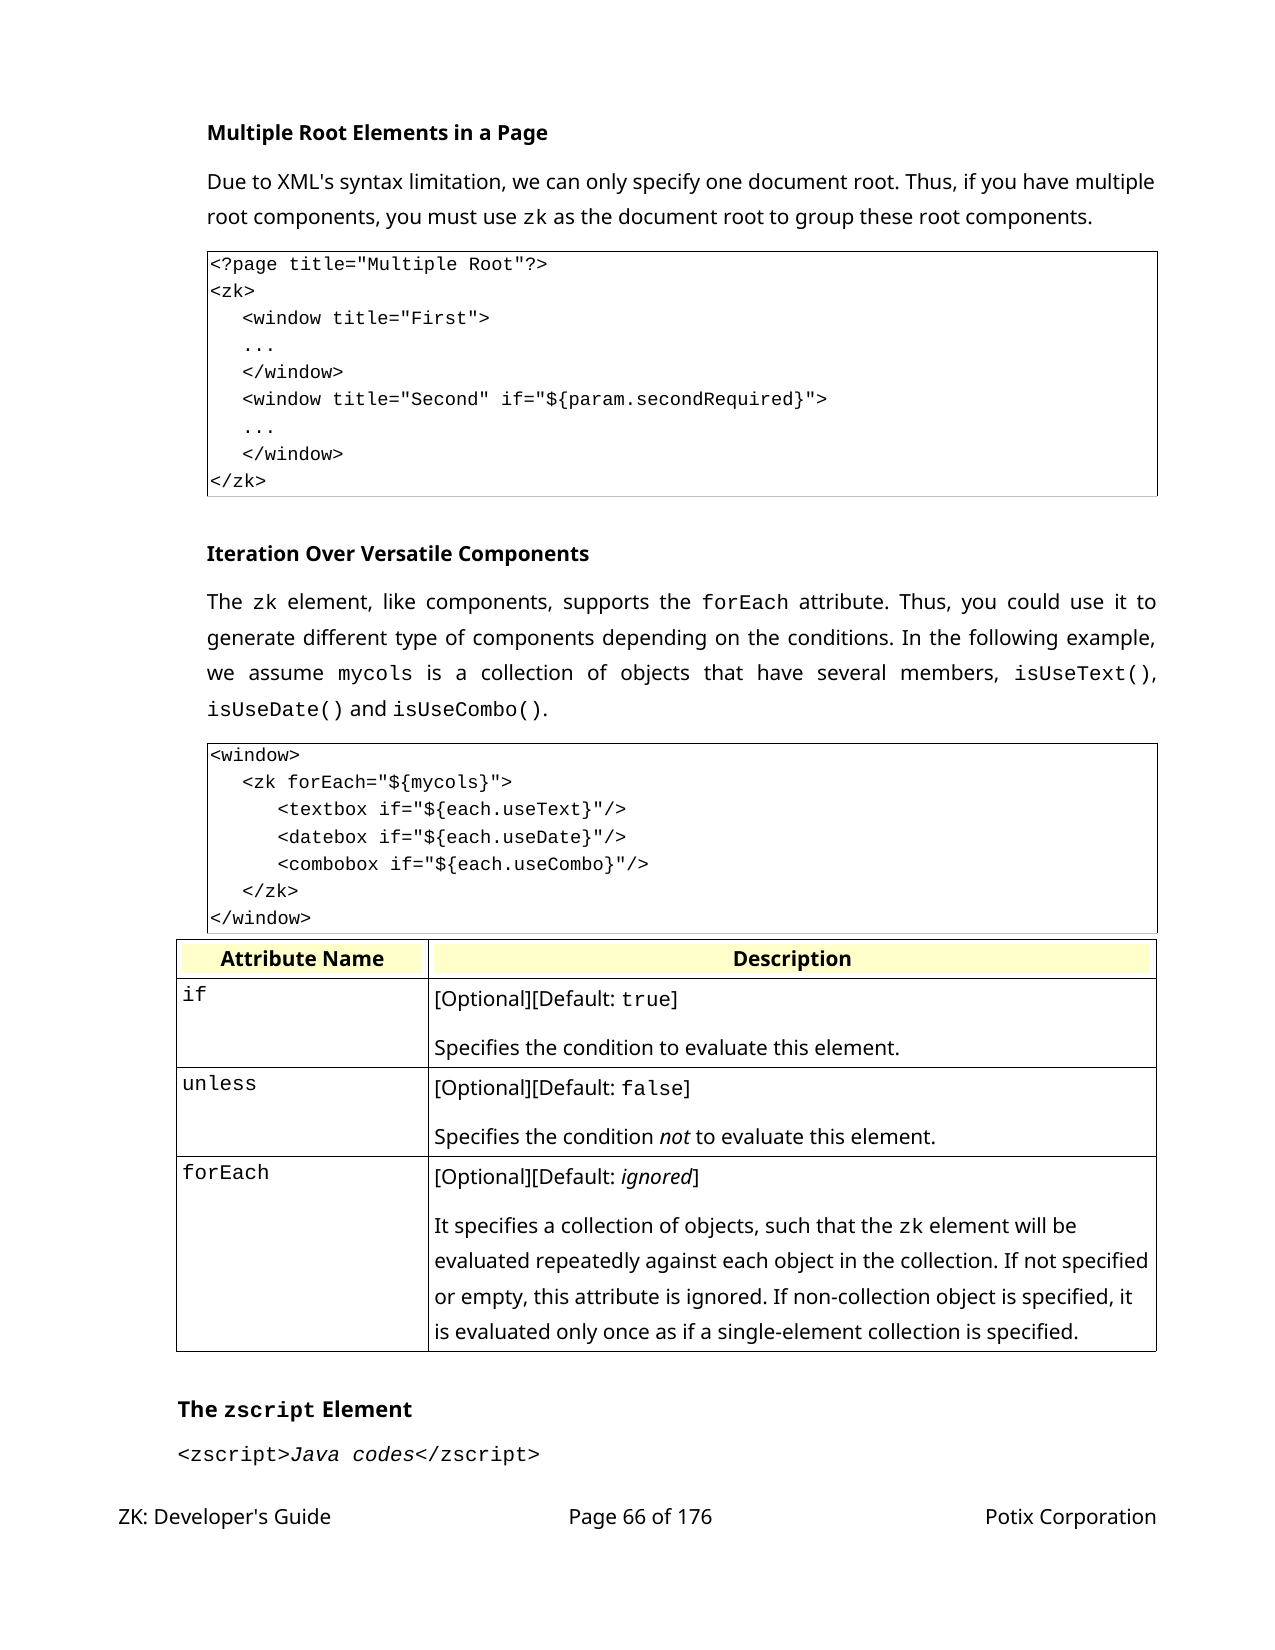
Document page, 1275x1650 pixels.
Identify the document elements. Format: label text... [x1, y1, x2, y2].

subtitle Iteration Over Versatile Components [207, 539, 1157, 567]
table_header Description [429, 940, 1156, 978]
text <textbox if="${each.useText}"/> [208, 797, 1157, 822]
text </window> [208, 360, 1157, 384]
text <zk forEach="${mycols}"> [208, 770, 1157, 794]
text <datebox if="${each.useDate}"/> [208, 824, 1157, 849]
subtitle Multiple Root Elements in a Page [207, 118, 1157, 146]
table_cell [Optional][Default: true] Specifies the condition to evaluate this element. [429, 979, 1156, 1067]
text Due to XML's syntax limitation, we can only specify one document root. Thus, if you have multiple root components, you must use zk as the document root to group these root components. [207, 167, 1157, 231]
text <combobox if="${each.useCombo}"/> [208, 852, 1157, 876]
text </window> [208, 906, 1157, 933]
table_header Attribute Name [177, 940, 428, 978]
text </zk> [208, 879, 1157, 903]
text </zk> [208, 469, 1157, 496]
table_cell forEach [177, 1157, 428, 1351]
text ... [208, 333, 1157, 357]
text <?page title="Multiple Root"?> [208, 252, 1157, 276]
text <zscript>Java codes</zscript> [177, 1444, 1157, 1468]
subtitle The zscript Element [177, 1393, 1157, 1424]
text The zk element, like components, supports the forEach attribute. Thus, you could use it to generate different type of components depending on the conditions. In the following example, we assume mycols is a collection of objects that have several members, isUseText(), isUseDate() and isUseCombo(). [207, 587, 1157, 722]
table_cell unless [177, 1068, 428, 1156]
table_cell [Optional][Default: false] Specifies the condition not to evaluate this element. [429, 1068, 1156, 1156]
text ... [208, 414, 1157, 439]
table_cell [Optional][Default: ignored] It specifies a collection of objects, such that the zk element will be evaluated repeatedly against each object in the collection. If not specified or empty, this attribute is ignored. If non-collection object is specified, it is evaluated only once as if a single-element collection is specified. [429, 1157, 1156, 1351]
table_cell if [177, 979, 428, 1067]
text <window title="Second" if="${param.secondRequired}"> [208, 387, 1157, 412]
text <zk> [208, 278, 1157, 303]
text </window> [208, 442, 1157, 466]
text <window> [208, 744, 1157, 767]
text <window title="First"> [208, 306, 1157, 330]
